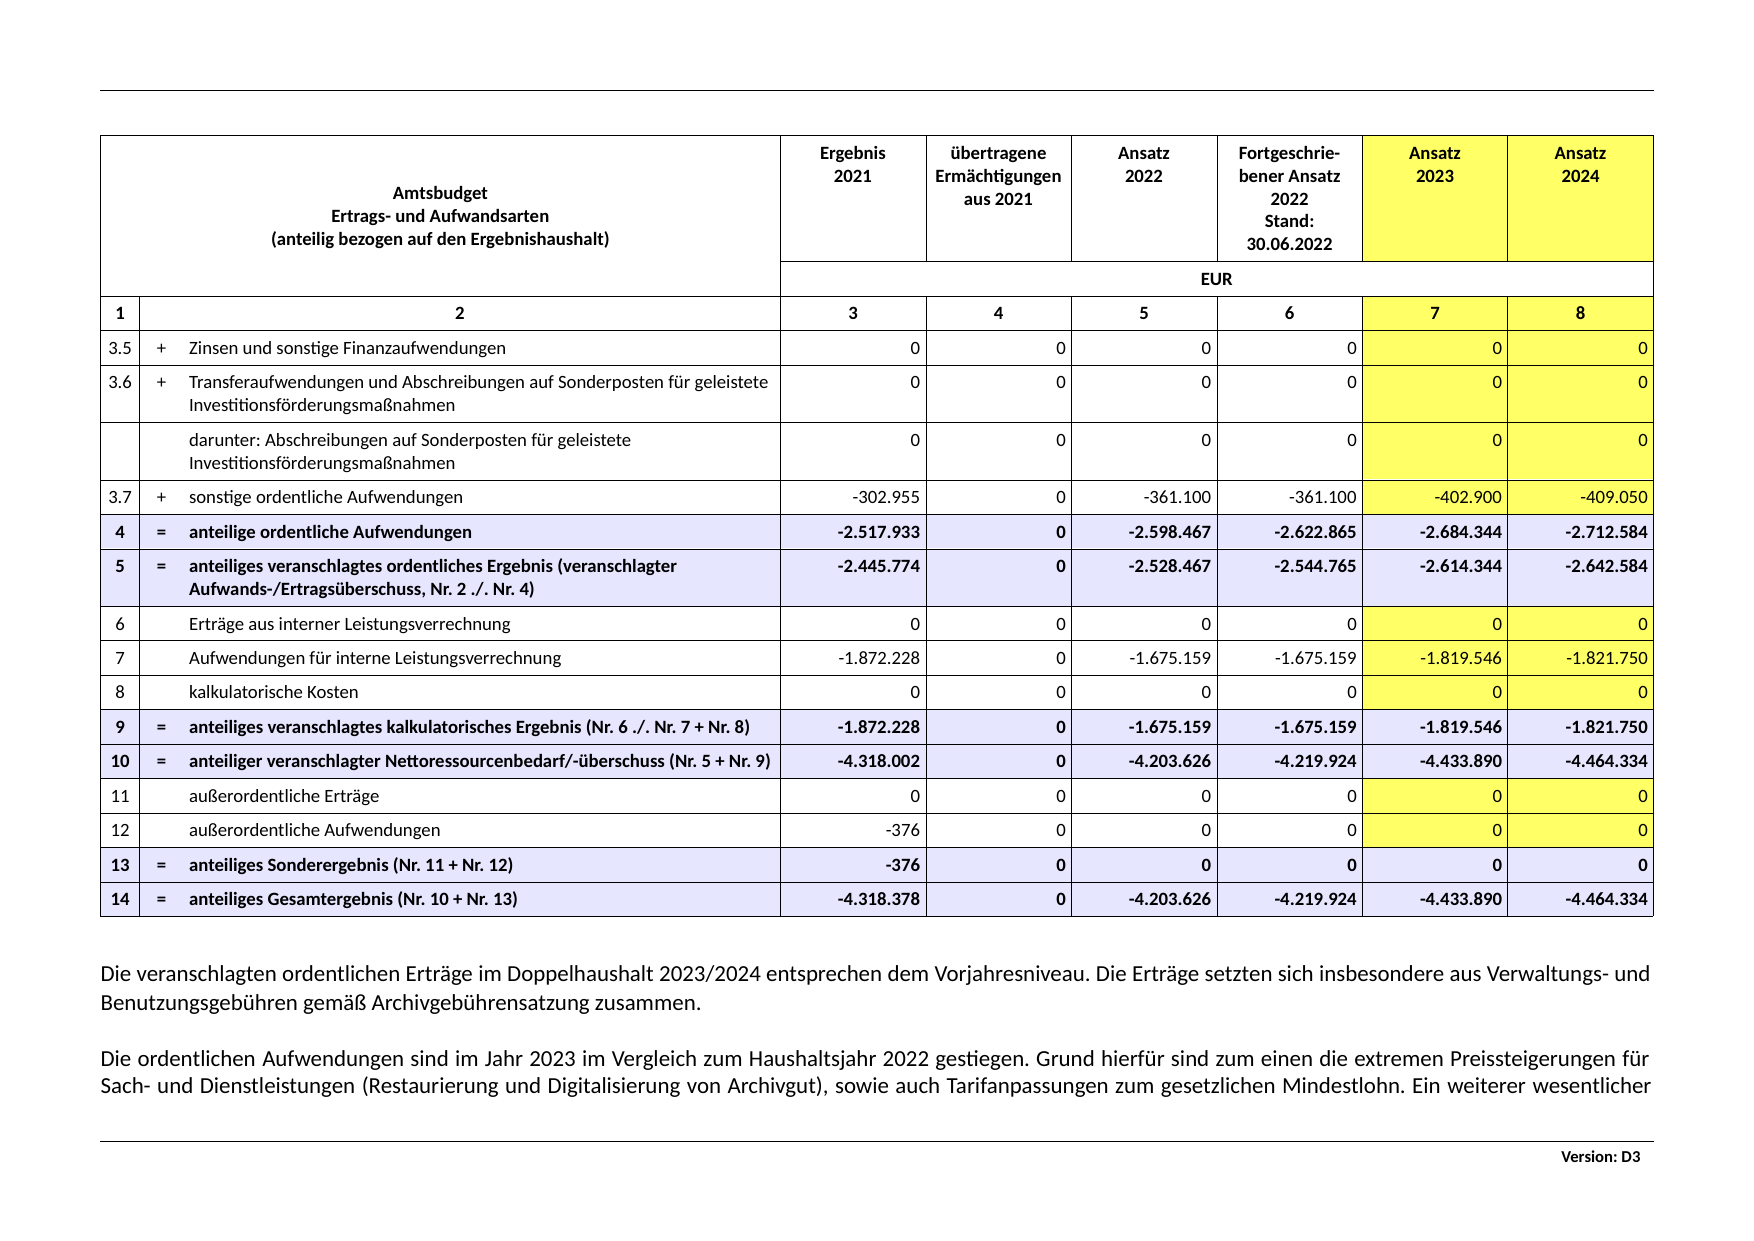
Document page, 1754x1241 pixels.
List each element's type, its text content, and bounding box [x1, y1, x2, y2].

table_cell 0 [781, 423, 926, 479]
table_cell 6 [1218, 297, 1362, 330]
table_cell 7 [1363, 297, 1507, 330]
table_cell -1.821.750 [1508, 641, 1653, 675]
table_cell 0 [927, 745, 1071, 778]
table_cell 0 [1508, 814, 1653, 847]
table_cell 0 [927, 641, 1071, 675]
table_cell 0 [1363, 779, 1507, 813]
table_cell 0 [1072, 607, 1217, 640]
table_cell 0 [781, 607, 926, 640]
table_cell 0 [927, 423, 1071, 479]
table_cell -4.433.890 [1363, 745, 1507, 778]
text Die ordentlichen Aufwendungen sind im Jahr 2023 im Vergleich zum Haushaltsjahr 2022 gestiegen. Grund hierfür sind zum einen die extremen Preissteigerungen für Sach- und Dienstleistungen (Restaurierung und Digitalisierung von Archivgut), sowie auch Tarifanpassungen zum gesetzlichen Mindestlohn. Ein weiterer wesentlicher [100, 1044, 1653, 1100]
table_cell = [140, 515, 183, 548]
table_cell 0 [927, 481, 1071, 514]
table_cell -1.675.159 [1218, 641, 1362, 675]
table_cell 4 [101, 515, 139, 548]
table_cell 0 [927, 331, 1071, 365]
table_cell 0 [1363, 814, 1507, 847]
table_cell [140, 676, 183, 709]
table_cell -2.517.933 [781, 515, 926, 548]
table_cell 0 [1508, 607, 1653, 640]
table_cell 8 [101, 676, 139, 709]
table_cell Zinsen und sonstige Finanzaufwendungen [183, 331, 780, 365]
table_cell 0 [927, 515, 1071, 548]
table_cell 0 [781, 331, 926, 365]
table_cell 10 [101, 745, 139, 778]
table_cell anteiliges veranschlagtes ordentliches Ergebnis (veranschlagter Aufwands-/Ertragsüberschuss, Nr. 2 ./. Nr. 4) [183, 550, 780, 606]
table_cell 0 [1508, 331, 1653, 365]
table_header Ansatz 2024 [1508, 136, 1653, 261]
table_cell [140, 814, 183, 847]
table_cell -4.433.890 [1363, 883, 1507, 916]
table_cell 0 [1072, 779, 1217, 813]
table_cell -361.100 [1072, 481, 1217, 514]
text Die veranschlagten ordentlichen Erträge im Doppelhaushalt 2023/2024 entsprechen dem Vorjahresniveau. Die Erträge setzten sich insbesondere aus Verwaltungs- und Benutzungsgebühren gemäß Archivgebührensatzung zusammen. [100, 959, 1653, 1016]
table_cell 0 [1218, 607, 1362, 640]
table_cell -402.900 [1363, 481, 1507, 514]
table_cell -4.219.924 [1218, 883, 1362, 916]
table_cell -4.203.626 [1072, 745, 1217, 778]
table_cell 0 [1072, 366, 1217, 422]
table_cell + [140, 331, 183, 365]
table_header Ansatz 2023 [1363, 136, 1507, 261]
table_cell 4 [927, 297, 1071, 330]
table_cell 13 [101, 848, 139, 882]
table_cell 0 [1508, 423, 1653, 479]
table_cell Transferaufwendungen und Abschreibungen auf Sonderposten für geleistete Investitionsförderungsmaßnahmen [183, 366, 780, 422]
table_cell -409.050 [1508, 481, 1653, 514]
table_cell Aufwendungen für interne Leistungsverrechnung [183, 641, 780, 675]
table_cell 5 [1072, 297, 1217, 330]
table_cell sonstige ordentliche Aufwendungen [183, 481, 780, 514]
table_header Ansatz 2022 [1072, 136, 1217, 261]
table_cell 0 [927, 676, 1071, 709]
table_cell [140, 423, 183, 479]
table_cell -4.464.334 [1508, 745, 1653, 778]
table_cell 0 [1363, 676, 1507, 709]
table_header Fortgeschrie-bener Ansatz 2022 Stand: 30.06.2022 [1218, 136, 1362, 261]
table_cell 6 [101, 607, 139, 640]
table_cell -4.219.924 [1218, 745, 1362, 778]
table_cell -4.464.334 [1508, 883, 1653, 916]
table_cell EUR [781, 262, 1653, 296]
table_cell -376 [781, 814, 926, 847]
table_cell anteilige ordentliche Aufwendungen [183, 515, 780, 548]
table_cell 0 [927, 710, 1071, 744]
table_cell 0 [1218, 366, 1362, 422]
table_cell 0 [1508, 676, 1653, 709]
table_cell 3.7 [101, 481, 139, 514]
table_cell darunter: Abschreibungen auf Sonderposten für geleistete Investitionsförderungsmaßnahmen [183, 423, 780, 479]
table_cell -2.622.865 [1218, 515, 1362, 548]
table_cell 0 [927, 848, 1071, 882]
table_cell -2.445.774 [781, 550, 926, 606]
table_cell 3.6 [101, 366, 139, 422]
table_cell [140, 641, 183, 675]
table_cell 12 [101, 814, 139, 847]
table_cell 11 [101, 779, 139, 813]
table_cell 8 [1508, 297, 1653, 330]
table_cell außerordentliche Erträge [183, 779, 780, 813]
table_cell -4.318.002 [781, 745, 926, 778]
table_cell -4.318.378 [781, 883, 926, 916]
table_cell 0 [1363, 848, 1507, 882]
table_cell 0 [1218, 814, 1362, 847]
table_cell -1.872.228 [781, 710, 926, 744]
table_cell 7 [101, 641, 139, 675]
table_cell anteiliges veranschlagtes kalkulatorisches Ergebnis (Nr. 6 ./. Nr. 7 + Nr. 8) [183, 710, 780, 744]
table_cell 0 [781, 779, 926, 813]
table_cell 0 [1218, 331, 1362, 365]
table_cell -302.955 [781, 481, 926, 514]
table_cell -1.819.546 [1363, 710, 1507, 744]
table_cell -1.819.546 [1363, 641, 1507, 675]
table_cell + [140, 481, 183, 514]
table_cell 0 [1508, 848, 1653, 882]
table_header übertragene Ermächtigungen aus 2021 [927, 136, 1071, 261]
table_cell = [140, 848, 183, 882]
table_cell -4.203.626 [1072, 883, 1217, 916]
table_cell -2.544.765 [1218, 550, 1362, 606]
table_cell -1.675.159 [1072, 641, 1217, 675]
table_cell außerordentliche Aufwendungen [183, 814, 780, 847]
table_cell = [140, 883, 183, 916]
table_cell = [140, 710, 183, 744]
table_cell -376 [781, 848, 926, 882]
table_cell 0 [927, 779, 1071, 813]
table_cell 0 [1072, 848, 1217, 882]
table_cell 0 [927, 550, 1071, 606]
table_cell 0 [1363, 423, 1507, 479]
table_cell 0 [781, 676, 926, 709]
table_cell 0 [1072, 814, 1217, 847]
table_cell 0 [1218, 676, 1362, 709]
table_cell 0 [1072, 423, 1217, 479]
table_cell -2.642.584 [1508, 550, 1653, 606]
table_cell 3 [781, 297, 926, 330]
table_cell 0 [1363, 366, 1507, 422]
table_cell = [140, 550, 183, 606]
table_cell 9 [101, 710, 139, 744]
table_cell -2.614.344 [1363, 550, 1507, 606]
table_cell 5 [101, 550, 139, 606]
table_cell 0 [1218, 848, 1362, 882]
table_cell anteiliges Gesamtergebnis (Nr. 10 + Nr. 13) [183, 883, 780, 916]
table_cell -2.598.467 [1072, 515, 1217, 548]
table_cell -1.675.159 [1218, 710, 1362, 744]
table_cell = [140, 745, 183, 778]
table_cell 0 [1508, 779, 1653, 813]
table_cell -361.100 [1218, 481, 1362, 514]
table_cell 0 [927, 883, 1071, 916]
table_cell Erträge aus interner Leistungsverrechnung [183, 607, 780, 640]
table_cell 14 [101, 883, 139, 916]
table_header Amtsbudget Ertrags- und Aufwandsarten (anteilig bezogen auf den Ergebnishaushalt) [101, 136, 780, 296]
table_cell -1.675.159 [1072, 710, 1217, 744]
table_cell 0 [1218, 423, 1362, 479]
table_cell 2 [140, 297, 780, 330]
table_cell 0 [927, 366, 1071, 422]
table_cell anteiliger veranschlagter Nettoressourcenbedarf/-überschuss (Nr. 5 + Nr. 9) [183, 745, 780, 778]
table_cell 0 [1218, 779, 1362, 813]
table_cell [101, 423, 139, 479]
table_cell 3.5 [101, 331, 139, 365]
table_cell [140, 779, 183, 813]
table_header Ergebnis 2021 [781, 136, 926, 261]
table_cell -1.821.750 [1508, 710, 1653, 744]
table_cell 0 [1508, 366, 1653, 422]
table_cell + [140, 366, 183, 422]
table_cell 0 [781, 366, 926, 422]
table_cell 0 [1072, 331, 1217, 365]
table_cell 0 [1363, 607, 1507, 640]
table_cell [140, 607, 183, 640]
table_cell -1.872.228 [781, 641, 926, 675]
table_cell -2.712.584 [1508, 515, 1653, 548]
table_cell anteiliges Sonderergebnis (Nr. 11 + Nr. 12) [183, 848, 780, 882]
table_cell 0 [927, 814, 1071, 847]
table_cell kalkulatorische Kosten [183, 676, 780, 709]
table_cell -2.684.344 [1363, 515, 1507, 548]
table_cell 0 [1072, 676, 1217, 709]
table_cell 0 [1363, 331, 1507, 365]
table_cell 0 [927, 607, 1071, 640]
table_cell -2.528.467 [1072, 550, 1217, 606]
table_cell 1 [101, 297, 139, 330]
